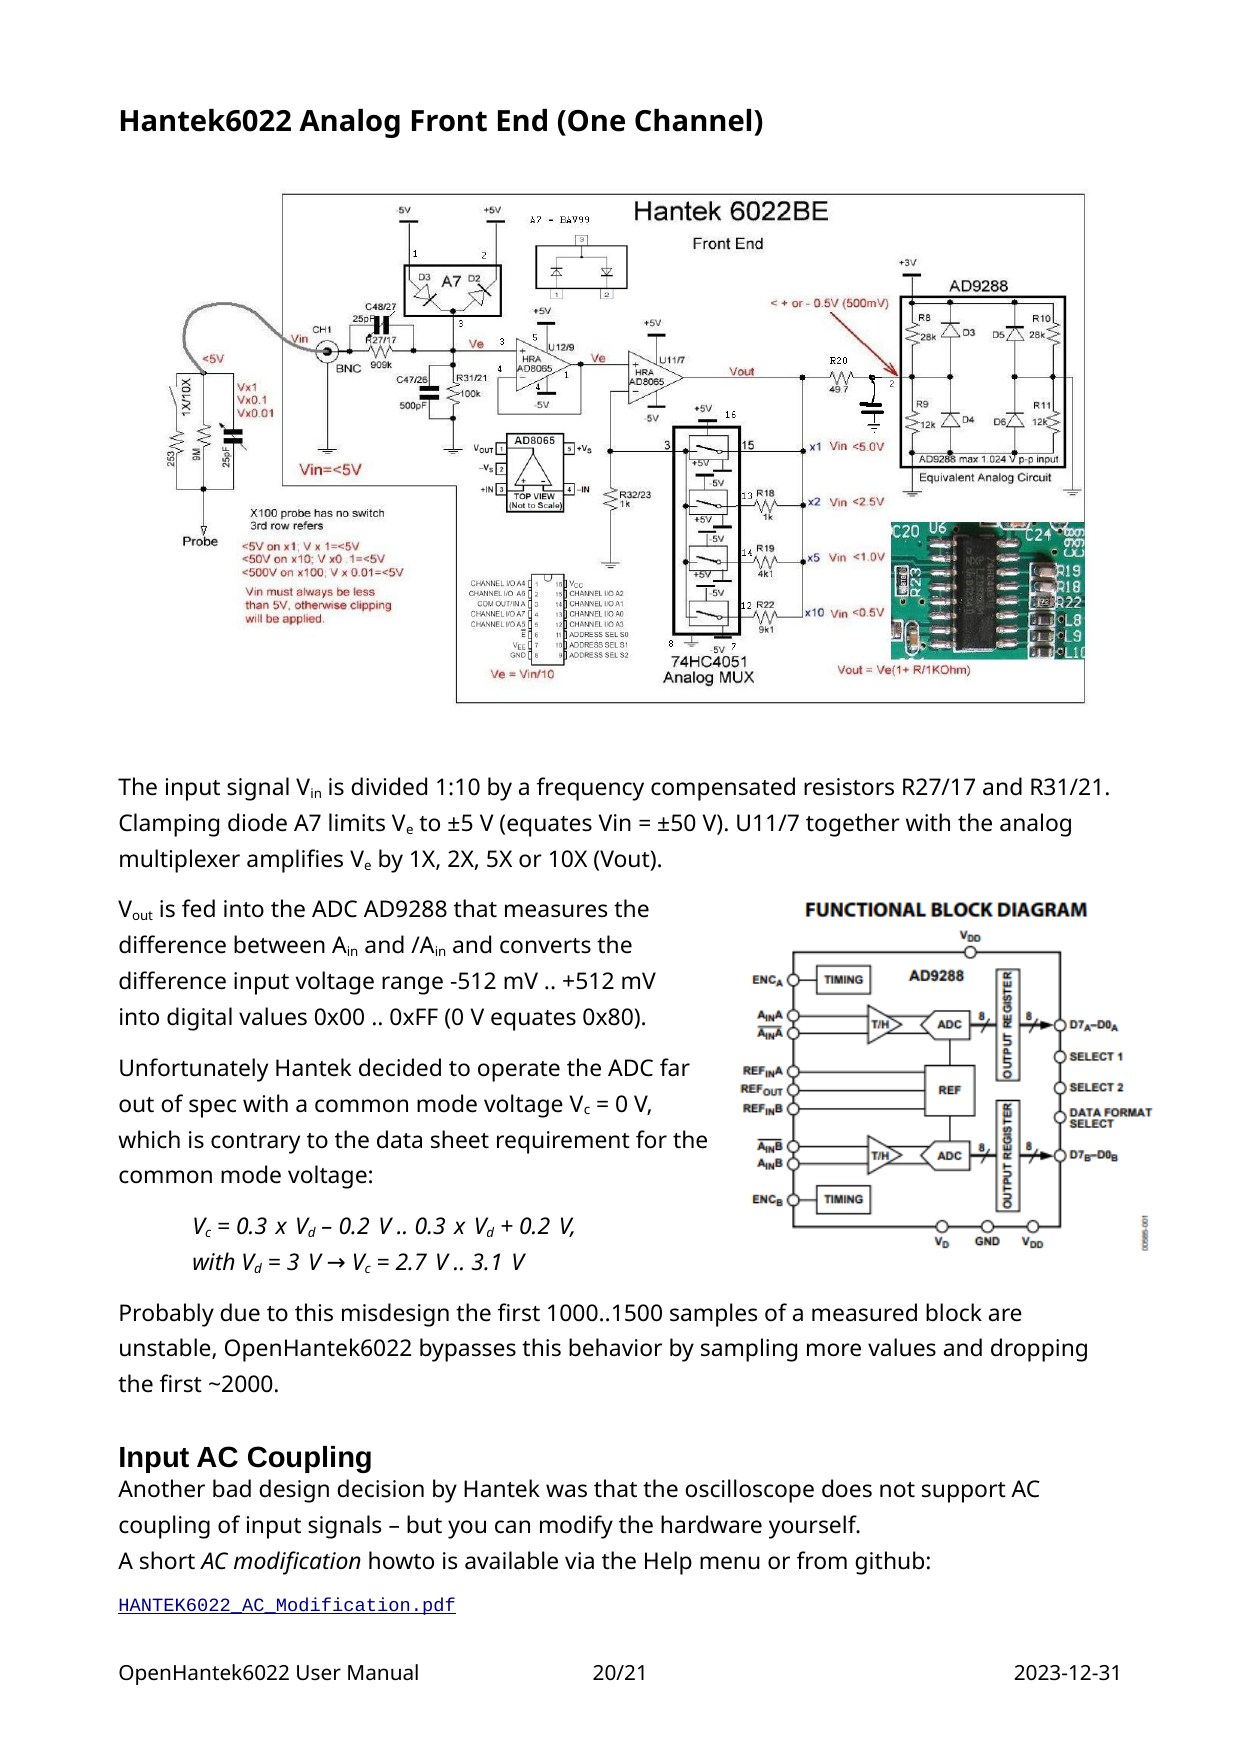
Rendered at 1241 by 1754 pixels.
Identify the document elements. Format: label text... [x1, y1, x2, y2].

subtitle Vc = 0.3 x Vd – 0.2 V .. 0.3 x Vd + 0.2 V, with Vd = 3 V → Vc = 2.7 V .. 3.1 V [118, 1210, 1122, 1277]
subtitle Another bad design decision by Hantek was that the oscilloscope does not support AC coupling of input signals – but you can modify the hardware yourself. A short AC modification howto is available via the Help menu or from github: [118, 1473, 1122, 1576]
subtitle Probably due to this misdesign the first 1000..1500 samples of a measured block are unstable, OpenHantek6022 bypasses this behavior by sampling more values and dropping the first ~2000. [118, 1296, 1122, 1399]
subtitle Input AC Coupling [118, 1440, 1122, 1473]
subtitle Vout is fed into the ADC AD9288 that measures the difference between Ain and /Ain and converts the difference input voltage range -512 mV .. +512 mV into digital values 0x00 .. 0xFF (0 V equates 0x80). [118, 893, 738, 1032]
picture [122, 180, 1127, 711]
subtitle The input signal Vin is divided 1:10 by a frequency compensated resistors R27/17 and R31/21. Clamping diode A7 limits Ve to ±5 V (equates Vin = ±50 V). U11/7 together with the analog multiplexer amplifies Ve by 1X, 2X, 5X or 10X (Vout). [118, 735, 1122, 874]
picture [738, 893, 1158, 1258]
subtitle Hantek6022 Analog Front End (One Channel) [118, 100, 1122, 140]
subtitle Unfortunately Hantek decided to operate the ADC far out of spec with a common mode voltage Vc = 0 V, which is contrary to the data sheet requirement for the common mode voltage: [118, 1052, 738, 1191]
text HANTEK6022_AC_Modification.pdf [118, 1596, 1175, 1617]
